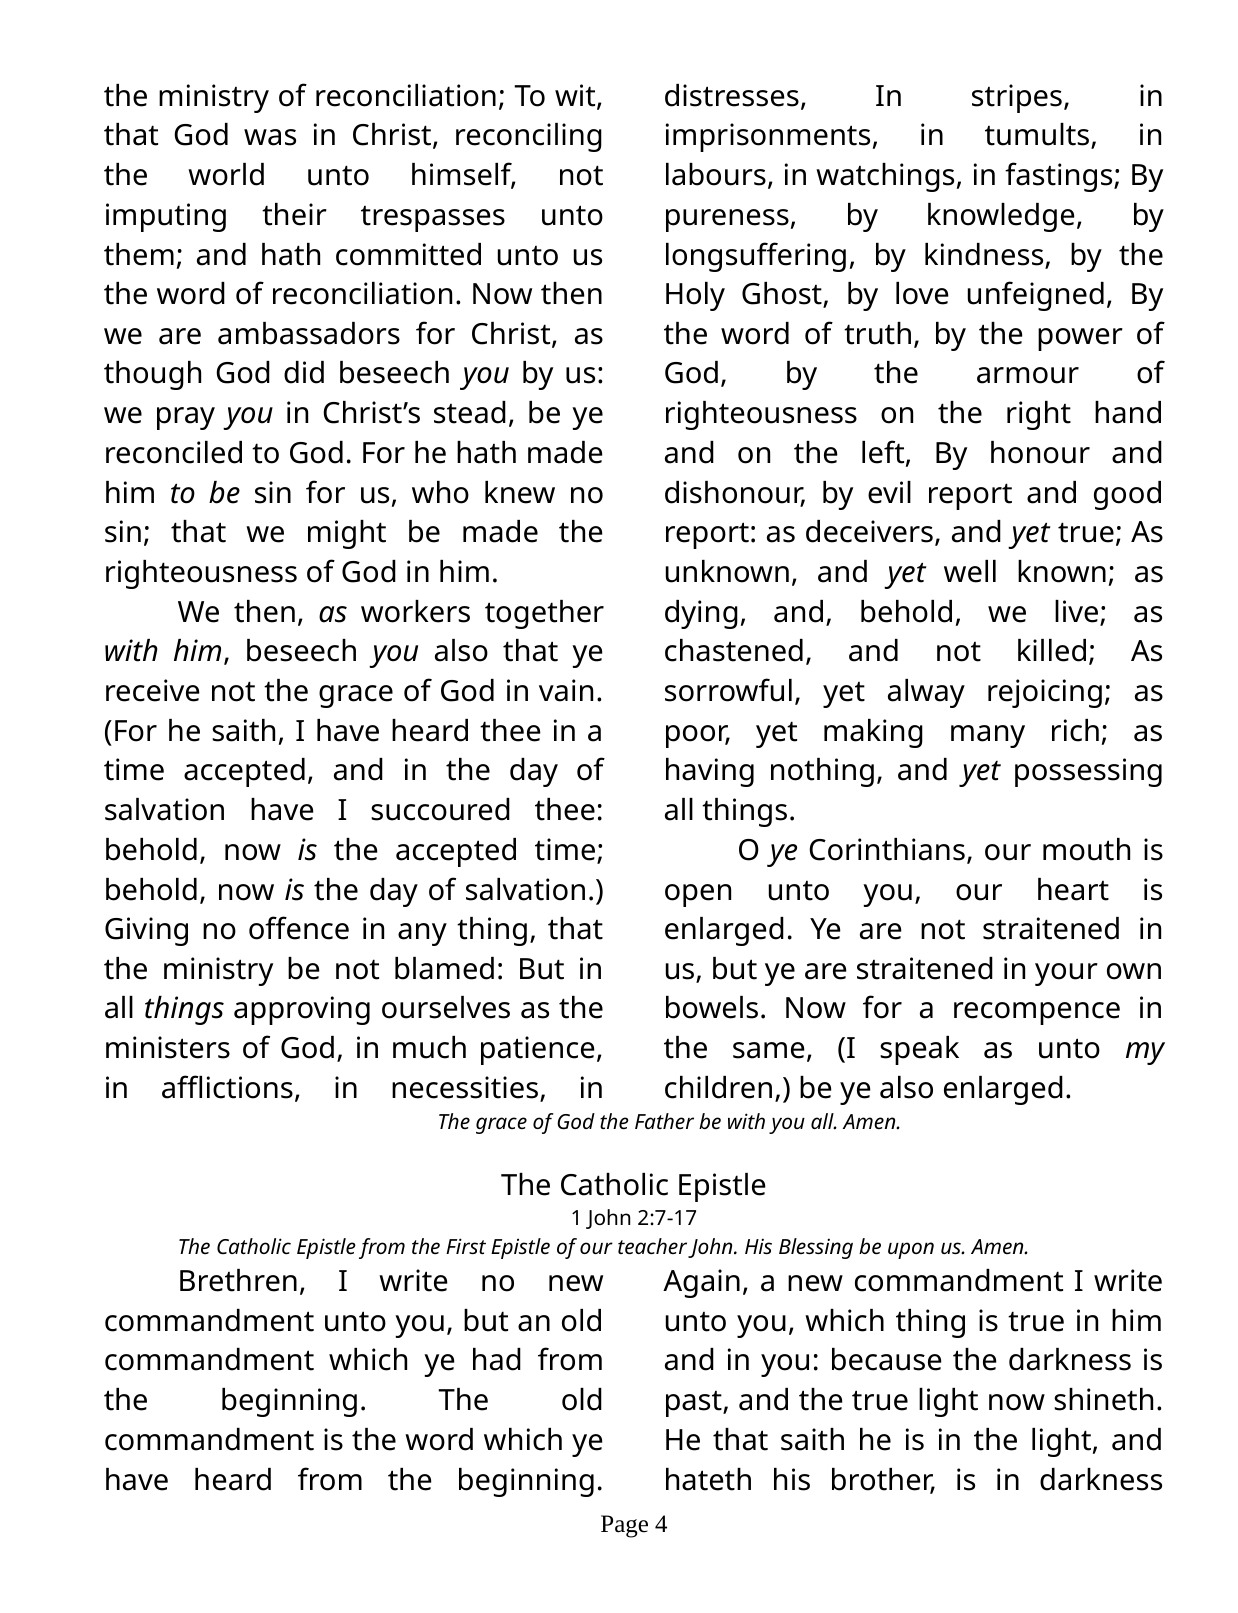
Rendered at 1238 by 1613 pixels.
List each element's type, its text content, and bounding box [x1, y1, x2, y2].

text Again, a new commandment I write unto you, which thing is true in him and in you: because the darkness is past, and the true light now shineth. He that saith he is in the light, and hateth his brother, is in darkness [663, 1260, 1164, 1498]
text distresses, In stripes, in imprisonments, in tumults, in labours, in watchings, in fastings; By pureness, by knowledge, by longsuffering, by kindness, by the Holy Ghost, by love unfeigned, By the word of truth, by the power of God, by the armour of righteousness on the right hand and on the left, By honour and dishonour, by evil report and good report: as deceivers, and yet true; As unknown, and yet well known; as dying, and, behold, we live; as chastened, and not killed; As sorrowful, yet alway rejoicing; as poor, yet making many rich; as having nothing, and yet possessing all things. [663, 75, 1164, 829]
text We then, as workers together with him, beseech you also that ye receive not the grace of God in vain. (For he saith, I have heard thee in a time accepted, and in the day of salvation have I succoured thee: behold, now is the accepted time; behold, now is the day of salvation.) Giving no offence in any thing, that the ministry be not blamed: But in all things approving ourselves as the ministers of God, in much patience, in afflictions, in necessities, in [103, 591, 604, 1107]
text The Catholic Epistle [103, 1164, 1164, 1203]
text 1 John 2:7-17 [103, 1203, 1164, 1232]
text The Catholic Epistle from the First Epistle of our teacher John. His Blessing be upon us. Amen. [103, 1232, 1164, 1260]
text The grace of God the Father be with you all. Amen. [103, 1107, 1164, 1135]
text O ye Corinthians, our mouth is open unto you, our heart is enlarged. Ye are not straitened in us, but ye are straitened in your own bowels. Now for a recompence in the same, (I speak as unto my children,) be ye also enlarged. [663, 829, 1164, 1107]
text Brethren, I write no new commandment unto you, but an old commandment which ye had from the beginning. The old commandment is the word which ye have heard from the beginning. [103, 1260, 604, 1498]
text the ministry of reconciliation; To wit, that God was in Christ, reconciling the world unto himself, not imputing their trespasses unto them; and hath committed unto us the word of reconciliation. Now then we are ambassadors for Christ, as though God did beseech you by us: we pray you in Christ’s stead, be ye reconciled to God. For he hath made him to be sin for us, who knew no sin; that we might be made the righteousness of God in him. [103, 75, 604, 591]
